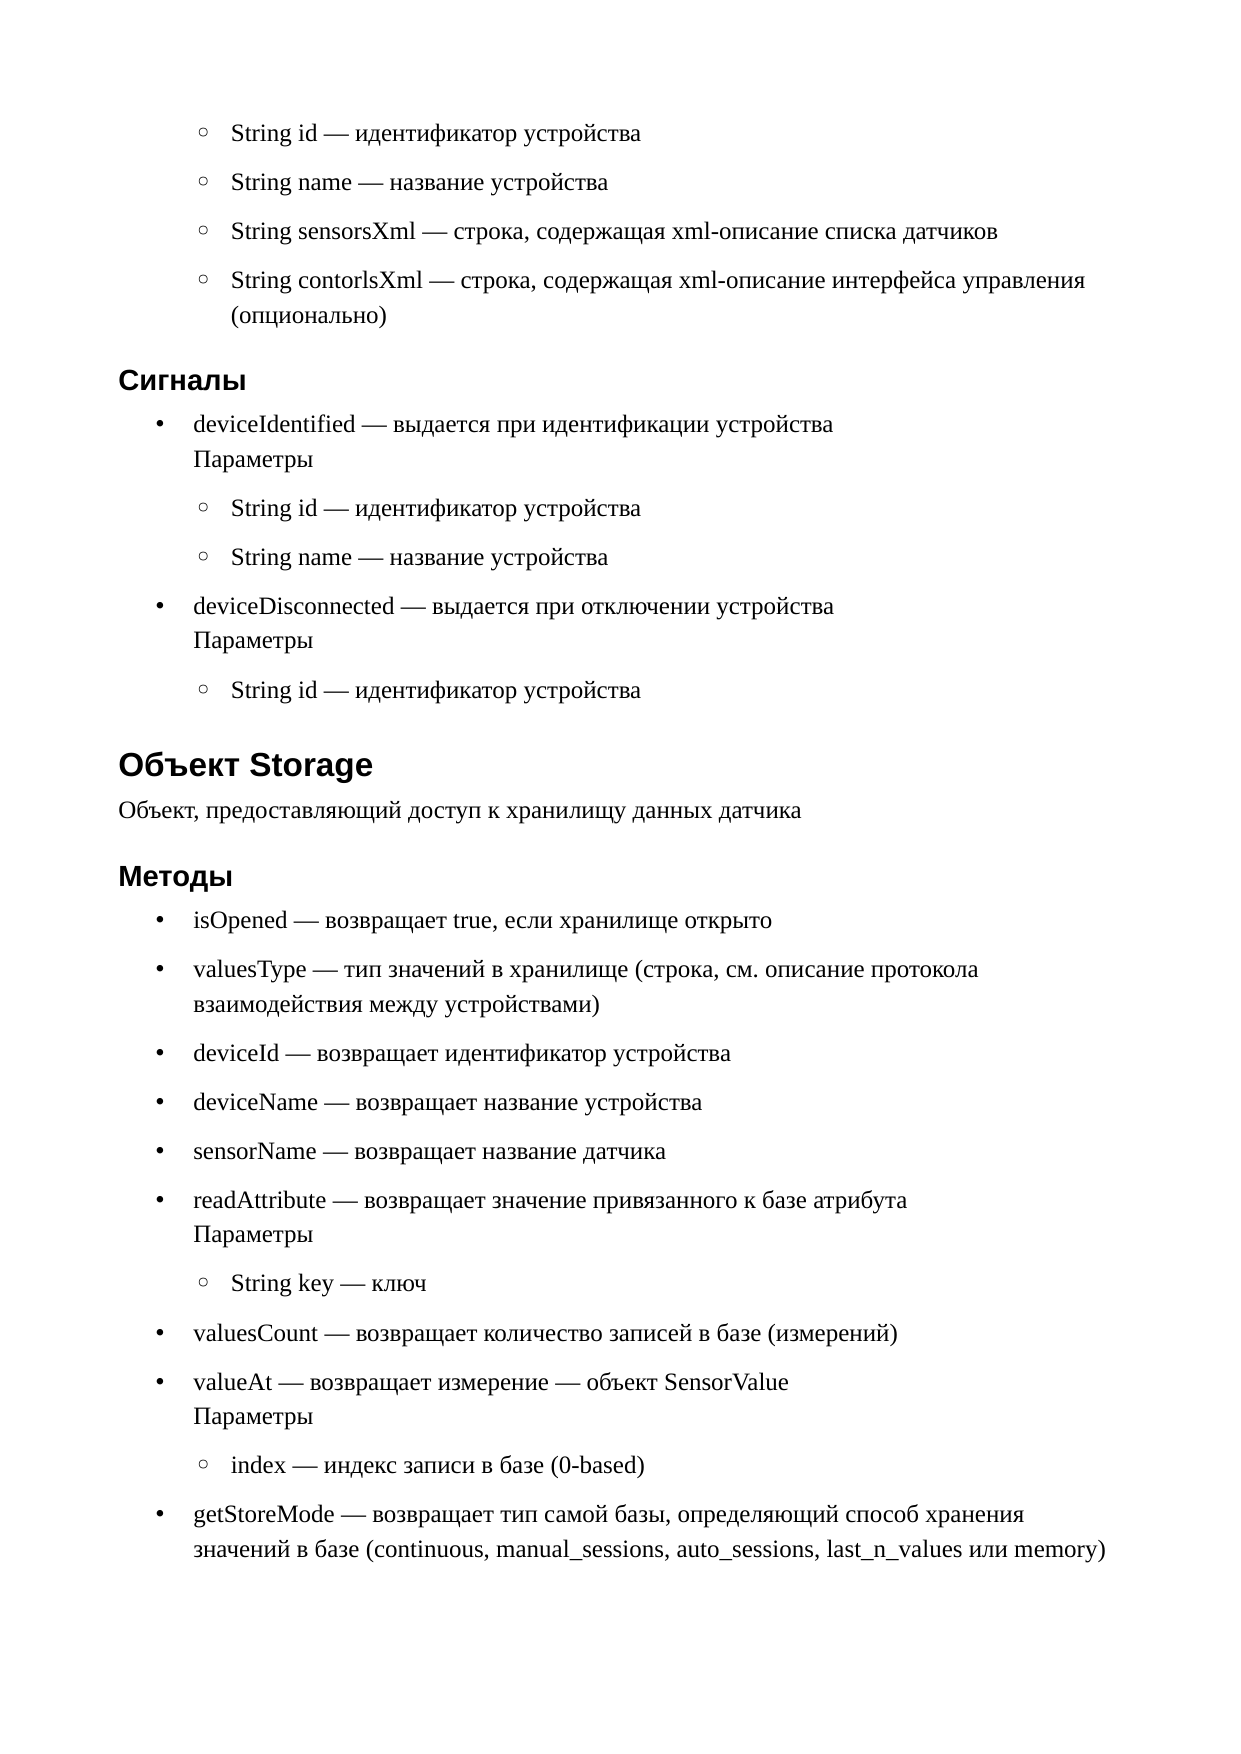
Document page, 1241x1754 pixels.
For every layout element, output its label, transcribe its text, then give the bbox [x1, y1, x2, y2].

list deviceName — возвращает название устройства [156, 1087, 1122, 1116]
list String name — название устройства [193, 542, 1122, 571]
list String id — идентификатор устройства [193, 118, 1122, 147]
list String id — идентификатор устройства [193, 675, 1122, 703]
list String sensorsXml — строка, содержащая xml-описание списка датчиков [193, 216, 1122, 245]
list String name — название устройства [193, 167, 1122, 196]
list String key — ключ [193, 1268, 1122, 1297]
list valueAt — возвращает измерение — объект SensorValue Параметры [156, 1367, 1122, 1430]
subtitle Методы [118, 859, 1122, 893]
text Объект, предоставляющий доступ к хранилищу данных датчика [118, 796, 1122, 824]
subtitle Сигналы [118, 363, 1122, 397]
list readAttribute — возвращает значение привязанного к базе атрибута Параметры [156, 1185, 1122, 1248]
subtitle Объект Storage [118, 744, 1122, 783]
list String contorlsXml — строка, содержащая xml-описание интерфейса управления (опционально) [193, 265, 1122, 328]
list deviceIdentified — выдается при идентификации устройства Параметры [156, 409, 1122, 473]
list getStoreMode — возвращает тип самой базы, определяющий способ хранения значений в базе (continuous, manual_sessions, auto_sessions, last_n_values или memory) [156, 1499, 1122, 1562]
list isOpened — возвращает true, если хранилище открыто [156, 905, 1122, 934]
list String id — идентификатор устройства [193, 493, 1122, 522]
list deviceDisconnected — выдается при отключении устройства Параметры [156, 591, 1122, 654]
list valuesType — тип значений в хранилище (строка, см. описание протокола взаимодействия между устройствами) [156, 954, 1122, 1017]
list valuesCount — возвращает количество записей в базе (измерений) [156, 1318, 1122, 1346]
list deviceId — возвращает идентификатор устройства [156, 1038, 1122, 1067]
list index — индекс записи в базе (0-based) [193, 1450, 1122, 1479]
list sensorName — возвращает название датчика [156, 1136, 1122, 1165]
